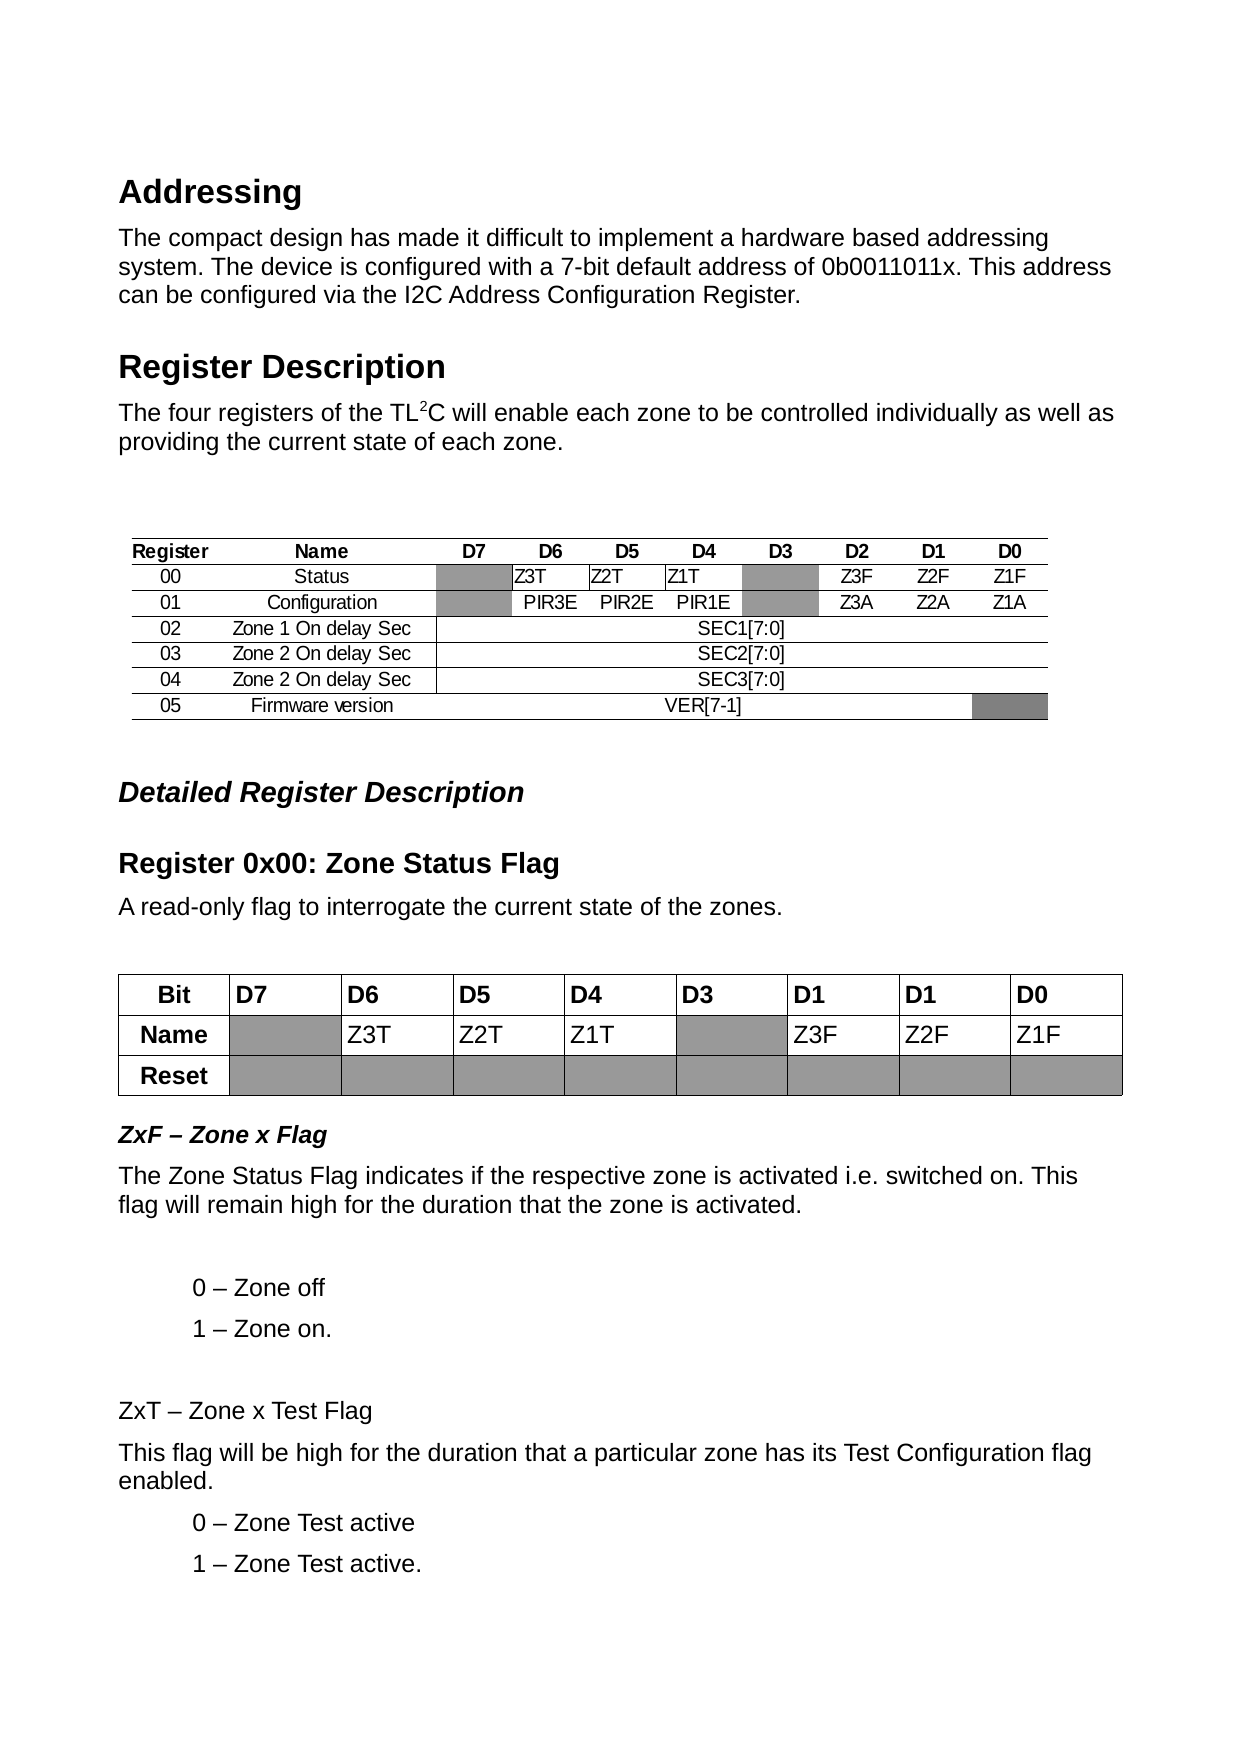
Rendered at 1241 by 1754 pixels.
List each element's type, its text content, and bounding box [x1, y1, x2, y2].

table_cell [788, 1056, 899, 1095]
table_header D3 [677, 975, 787, 1014]
table_cell Z3T [342, 1016, 453, 1055]
table_cell Reset [119, 1056, 229, 1095]
table_header D1 [788, 975, 899, 1014]
table_header D6 [342, 975, 453, 1014]
subtitle Addressing [118, 172, 1122, 211]
text 1 – Zone Test active. [118, 1549, 1122, 1578]
text The four registers of the TL2C will enable each zone to be controlled individually as well as providing the current state of each zone. [118, 398, 1122, 455]
table_header D0 [1011, 975, 1122, 1014]
table_header D7 [230, 975, 341, 1014]
table_cell [230, 1016, 341, 1055]
table_header D1 [900, 975, 1010, 1014]
table_cell [454, 1056, 564, 1095]
text ZxT – Zone x Test Flag [118, 1396, 1122, 1425]
table_cell [230, 1056, 341, 1095]
table_cell [342, 1056, 453, 1095]
table_cell Name [119, 1016, 229, 1055]
table_cell [1011, 1056, 1122, 1095]
table_cell Z2T [454, 1016, 564, 1055]
subtitle ZxF – Zone x Flag [118, 1120, 1122, 1149]
subtitle Detailed Register Description [118, 775, 1122, 808]
text This flag will be high for the duration that a particular zone has its Test Configuration flag enabled. [118, 1438, 1122, 1495]
table_cell Z2F [900, 1016, 1010, 1055]
text The compact design has made it difficult to implement a hardware based addressing system. The device is configured with a 7-bit default address of 0b0011011x. This address can be configured via the I2C Address Configuration Register. [118, 223, 1122, 309]
subtitle Register Description [118, 347, 1122, 385]
table_header D5 [454, 975, 564, 1014]
table_header Bit [119, 975, 229, 1014]
text 1 – Zone on. [118, 1314, 1122, 1343]
table_cell [565, 1056, 676, 1095]
text 0 – Zone off [118, 1273, 1122, 1301]
table_cell [677, 1016, 787, 1055]
table_header D4 [565, 975, 676, 1014]
table_cell Z1F [1011, 1016, 1122, 1055]
subtitle Register 0x00: Zone Status Flag [118, 846, 1122, 879]
table_cell [900, 1056, 1010, 1095]
text The Zone Status Flag indicates if the respective zone is activated i.e. switched on. This flag will remain high for the duration that the zone is activated. [118, 1161, 1122, 1219]
table_cell Z3F [788, 1016, 899, 1055]
table_cell [677, 1056, 787, 1095]
text 0 – Zone Test active [118, 1508, 1122, 1536]
table_cell Z1T [565, 1016, 676, 1055]
text A read-only flag to interrogate the current state of the zones. [118, 892, 1122, 921]
